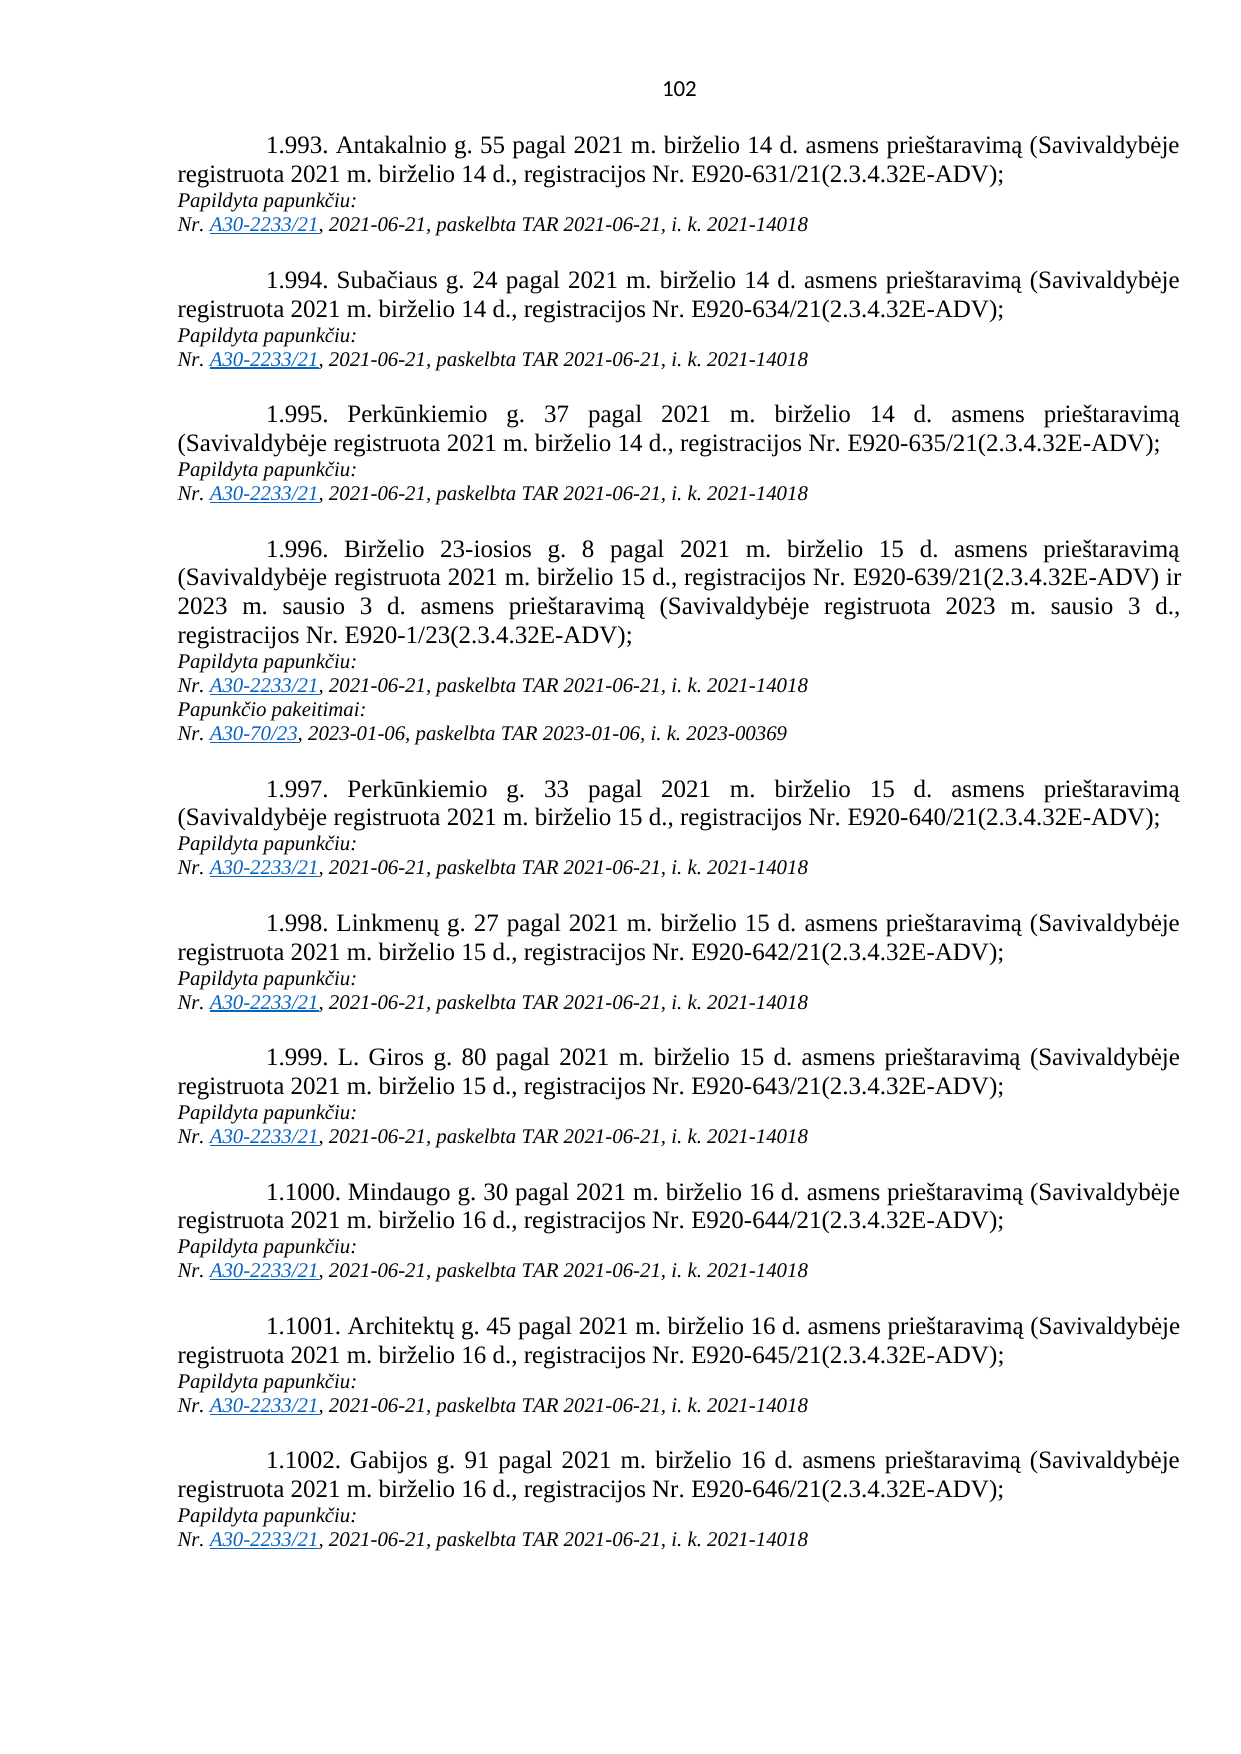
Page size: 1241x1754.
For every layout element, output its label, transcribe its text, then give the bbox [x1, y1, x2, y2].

text Nr. A30-2233/21, 2021-06-21, paskelbta TAR 2021-06-21, i. k. 2021-14018 [177, 1393, 1181, 1417]
text Papildyta papunkčiu: [177, 188, 1181, 212]
text 1.994. Subačiaus g. 24 pagal 2021 m. birželio 14 d. asmens prieštaravimą (Savivaldybėje registruota 2021 m. birželio 14 d., registracijos Nr. E920-634/21(2.3.4.32E-ADV); [177, 265, 1181, 322]
text Nr. A30-2233/21, 2021-06-21, paskelbta TAR 2021-06-21, i. k. 2021-14018 [177, 990, 1181, 1014]
text Nr. A30-70/23, 2023-01-06, paskelbta TAR 2023-01-06, i. k. 2023-00369 [177, 721, 1181, 745]
text Papildyta papunkčiu: [177, 1503, 1181, 1527]
text Nr. A30-2233/21, 2021-06-21, paskelbta TAR 2021-06-21, i. k. 2021-14018 [177, 855, 1181, 879]
text Nr. A30-2233/21, 2021-06-21, paskelbta TAR 2021-06-21, i. k. 2021-14018 [177, 673, 1181, 697]
text 1.995. Perkūnkiemio g. 37 pagal 2021 m. birželio 14 d. asmens prieštaravimą (Savivaldybėje registruota 2021 m. birželio 14 d., registracijos Nr. E920-635/21(2.3.4.32E-ADV); [177, 399, 1181, 457]
text Papildyta papunkčiu: [177, 1100, 1181, 1124]
text 1.993. Antakalnio g. 55 pagal 2021 m. birželio 14 d. asmens prieštaravimą (Savivaldybėje registruota 2021 m. birželio 14 d., registracijos Nr. E920-631/21(2.3.4.32E-ADV); [177, 131, 1181, 188]
text Papildyta papunkčiu: [177, 1234, 1181, 1258]
text Papildyta papunkčiu: [177, 649, 1181, 673]
text Papildyta papunkčiu: [177, 966, 1181, 990]
text 1.998. Linkmenų g. 27 pagal 2021 m. birželio 15 d. asmens prieštaravimą (Savivaldybėje registruota 2021 m. birželio 15 d., registracijos Nr. E920-642/21(2.3.4.32E-ADV); [177, 908, 1181, 966]
text 1.1001. Architektų g. 45 pagal 2021 m. birželio 16 d. asmens prieštaravimą (Savivaldybėje registruota 2021 m. birželio 16 d., registracijos Nr. E920-645/21(2.3.4.32E-ADV); [177, 1311, 1181, 1369]
text Papildyta papunkčiu: [177, 457, 1181, 481]
text 1.996. Birželio 23-iosios g. 8 pagal 2021 m. birželio 15 d. asmens prieštaravimą (Savivaldybėje registruota 2021 m. birželio 15 d., registracijos Nr. E920-639/21(2.3.4.32E-ADV) ir 2023 m. sausio 3 d. asmens prieštaravimą (Savivaldybėje registruota 2023 m. sausio 3 d., registracijos Nr. E920-1/23(2.3.4.32E-ADV); [177, 534, 1181, 649]
text Nr. A30-2233/21, 2021-06-21, paskelbta TAR 2021-06-21, i. k. 2021-14018 [177, 212, 1181, 236]
text 1.1002. Gabijos g. 91 pagal 2021 m. birželio 16 d. asmens prieštaravimą (Savivaldybėje registruota 2021 m. birželio 16 d., registracijos Nr. E920-646/21(2.3.4.32E-ADV); [177, 1446, 1181, 1503]
text Nr. A30-2233/21, 2021-06-21, paskelbta TAR 2021-06-21, i. k. 2021-14018 [177, 1527, 1181, 1551]
text Nr. A30-2233/21, 2021-06-21, paskelbta TAR 2021-06-21, i. k. 2021-14018 [177, 1258, 1181, 1282]
text Nr. A30-2233/21, 2021-06-21, paskelbta TAR 2021-06-21, i. k. 2021-14018 [177, 1124, 1181, 1148]
text 1.999. L. Giros g. 80 pagal 2021 m. birželio 15 d. asmens prieštaravimą (Savivaldybėje registruota 2021 m. birželio 15 d., registracijos Nr. E920-643/21(2.3.4.32E-ADV); [177, 1042, 1181, 1100]
text Papildyta papunkčiu: [177, 1369, 1181, 1393]
text 1.997. Perkūnkiemio g. 33 pagal 2021 m. birželio 15 d. asmens prieštaravimą (Savivaldybėje registruota 2021 m. birželio 15 d., registracijos Nr. E920-640/21(2.3.4.32E-ADV); [177, 774, 1181, 831]
text Papildyta papunkčiu: [177, 831, 1181, 855]
text Nr. A30-2233/21, 2021-06-21, paskelbta TAR 2021-06-21, i. k. 2021-14018 [177, 481, 1181, 505]
text Papildyta papunkčiu: [177, 322, 1181, 347]
text 1.1000. Mindaugo g. 30 pagal 2021 m. birželio 16 d. asmens prieštaravimą (Savivaldybėje registruota 2021 m. birželio 16 d., registracijos Nr. E920-644/21(2.3.4.32E-ADV); [177, 1177, 1181, 1234]
text Papunkčio pakeitimai: [177, 697, 1181, 721]
text Nr. A30-2233/21, 2021-06-21, paskelbta TAR 2021-06-21, i. k. 2021-14018 [177, 347, 1181, 371]
